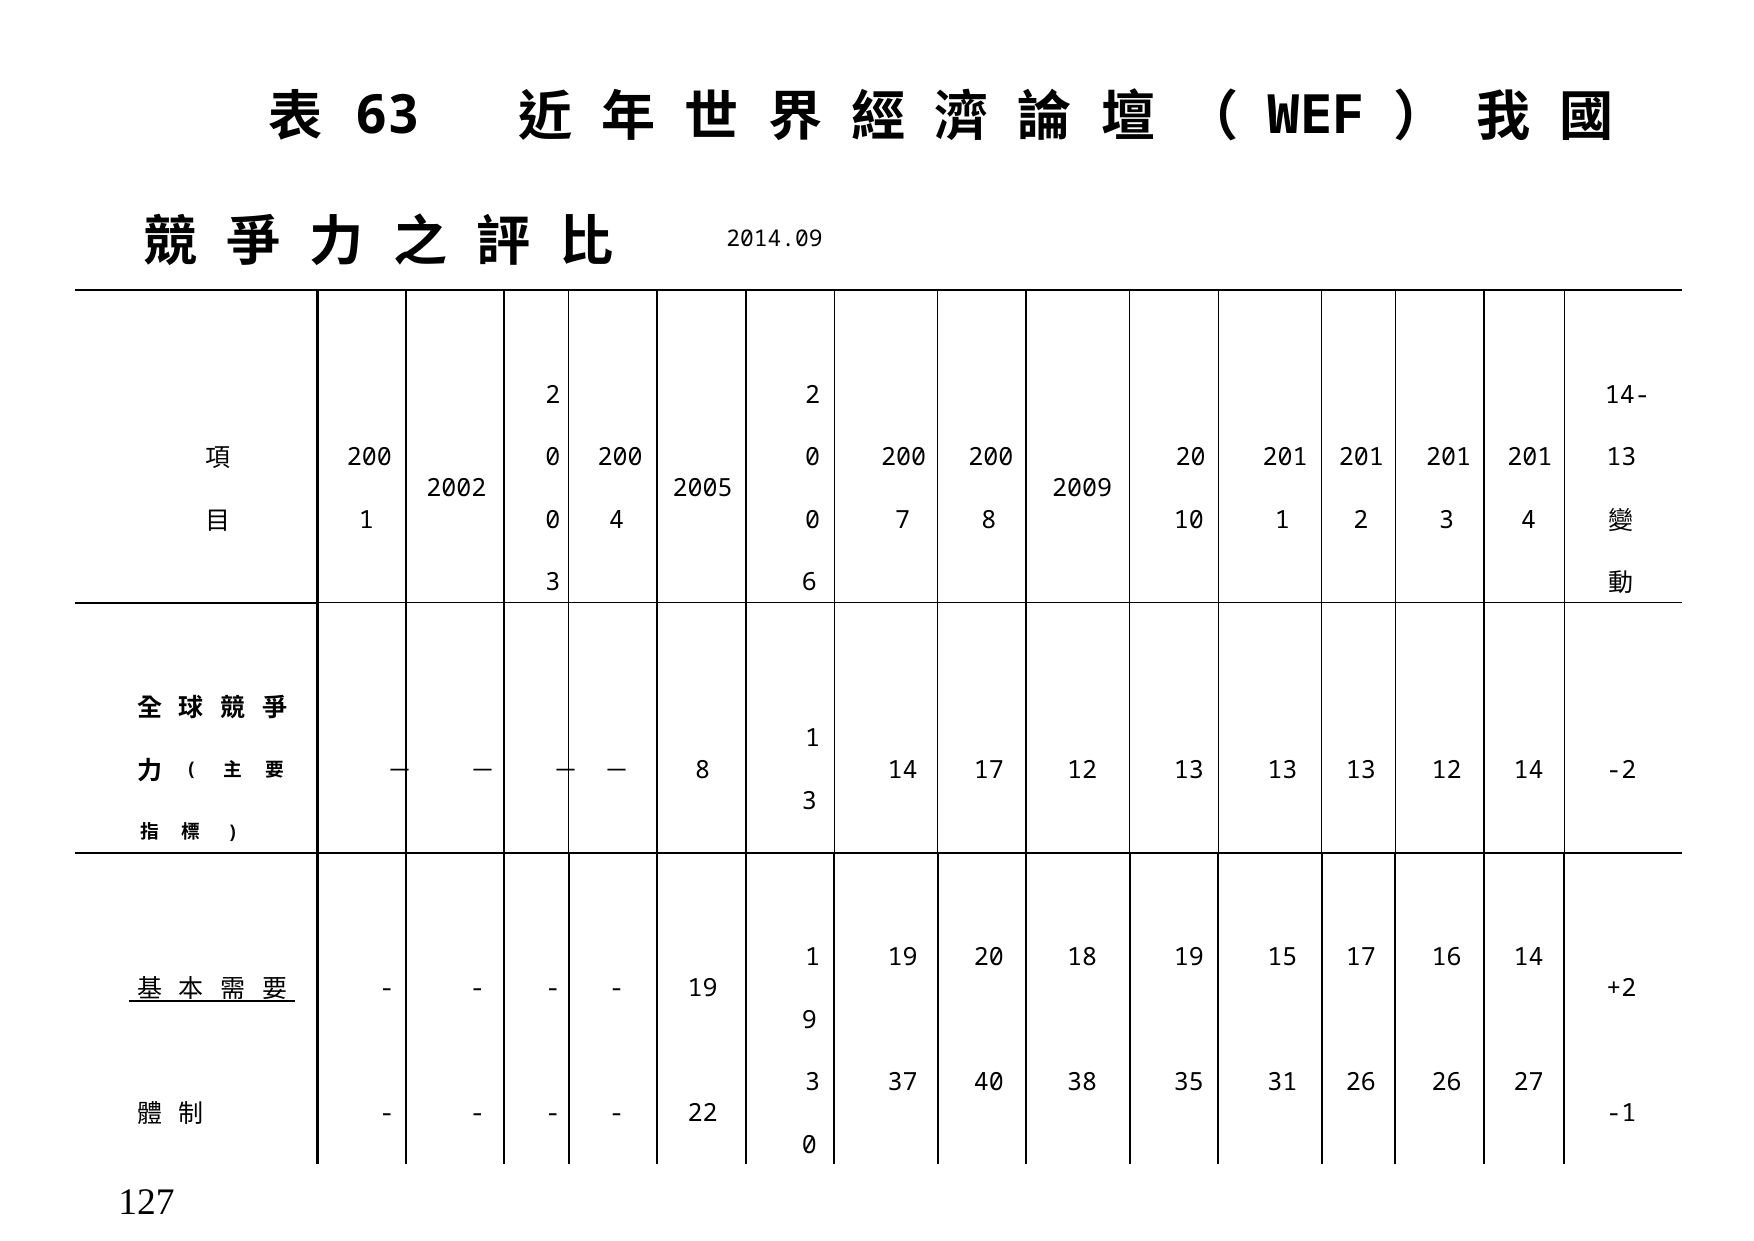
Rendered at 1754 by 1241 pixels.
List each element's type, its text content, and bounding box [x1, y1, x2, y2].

table_cell - [570, 854, 656, 1039]
table_header 2004 [569, 291, 656, 602]
table_cell 38 [1027, 1039, 1129, 1164]
table_cell - [407, 854, 503, 1039]
table_cell 16 [1396, 854, 1483, 1039]
table_header 2012 [1322, 291, 1395, 602]
table_cell -2 [1565, 603, 1682, 852]
table_cell 37 [835, 1039, 937, 1164]
table_cell 40 [939, 1039, 1025, 1164]
table_cell － [319, 603, 405, 852]
table_header 2002 [407, 291, 503, 602]
table_cell 19 [1131, 854, 1217, 1039]
table_cell 13 [747, 603, 834, 852]
table_cell 17 [1323, 854, 1394, 1039]
table_cell 30 [747, 1039, 833, 1164]
table_cell 26 [1396, 1039, 1483, 1164]
table_cell 19 [835, 854, 937, 1039]
text 表63 近年世界經濟論壇（WEF）我國競爭力之評比 2014.09 [128, 39, 1628, 289]
table_cell 18 [1027, 854, 1129, 1039]
table_header 2005 [658, 291, 745, 602]
table_cell 體制 [75, 1039, 316, 1164]
table_header 2014 [1485, 291, 1564, 602]
table_cell － [569, 603, 656, 852]
table_cell - [505, 854, 568, 1039]
table_header 2007 [835, 291, 937, 602]
table_header 2009 [1027, 291, 1129, 602]
table_cell +2 [1565, 854, 1682, 1039]
table_cell - [505, 1039, 568, 1164]
table_header 14-13 變動 [1565, 291, 1682, 602]
table_cell 20 [939, 854, 1025, 1039]
table_cell － [505, 603, 568, 852]
table_cell 31 [1219, 1039, 1321, 1164]
table_cell - [319, 854, 405, 1039]
table_cell 22 [658, 1039, 745, 1164]
table_cell 13 [1322, 603, 1395, 852]
table_cell - [570, 1039, 656, 1164]
table_cell 19 [747, 854, 833, 1039]
table_cell - [319, 1039, 405, 1164]
table_cell 8 [658, 603, 745, 852]
table_cell 26 [1323, 1039, 1394, 1164]
table_cell 12 [1027, 603, 1129, 852]
table_header 2008 [938, 291, 1025, 602]
table_header 2011 [1219, 291, 1321, 602]
table_cell 19 [658, 854, 745, 1039]
table_cell 27 [1485, 1039, 1563, 1164]
table_cell 17 [938, 603, 1025, 852]
table_cell 15 [1219, 854, 1321, 1039]
table_cell 13 [1130, 603, 1218, 852]
table_cell 14 [1485, 854, 1563, 1039]
table_cell 13 [1219, 603, 1321, 852]
table_header 2013 [1396, 291, 1483, 602]
table_header 2001 [319, 291, 405, 602]
table_cell -1 [1565, 1039, 1682, 1164]
table_cell 基本需要 [75, 854, 316, 1039]
table_cell － [407, 603, 503, 852]
table_header 項 目 [75, 291, 316, 602]
table_header 2006 [747, 291, 834, 602]
table_cell 14 [1485, 603, 1564, 852]
table_cell 35 [1131, 1039, 1217, 1164]
table_cell 14 [835, 603, 937, 852]
table_cell - [407, 1039, 503, 1164]
table_cell 12 [1396, 603, 1483, 852]
table_header 2010 [1130, 291, 1218, 602]
table_cell 全球競爭力(主要指標) [75, 604, 316, 852]
table_header 2003 [505, 291, 568, 602]
